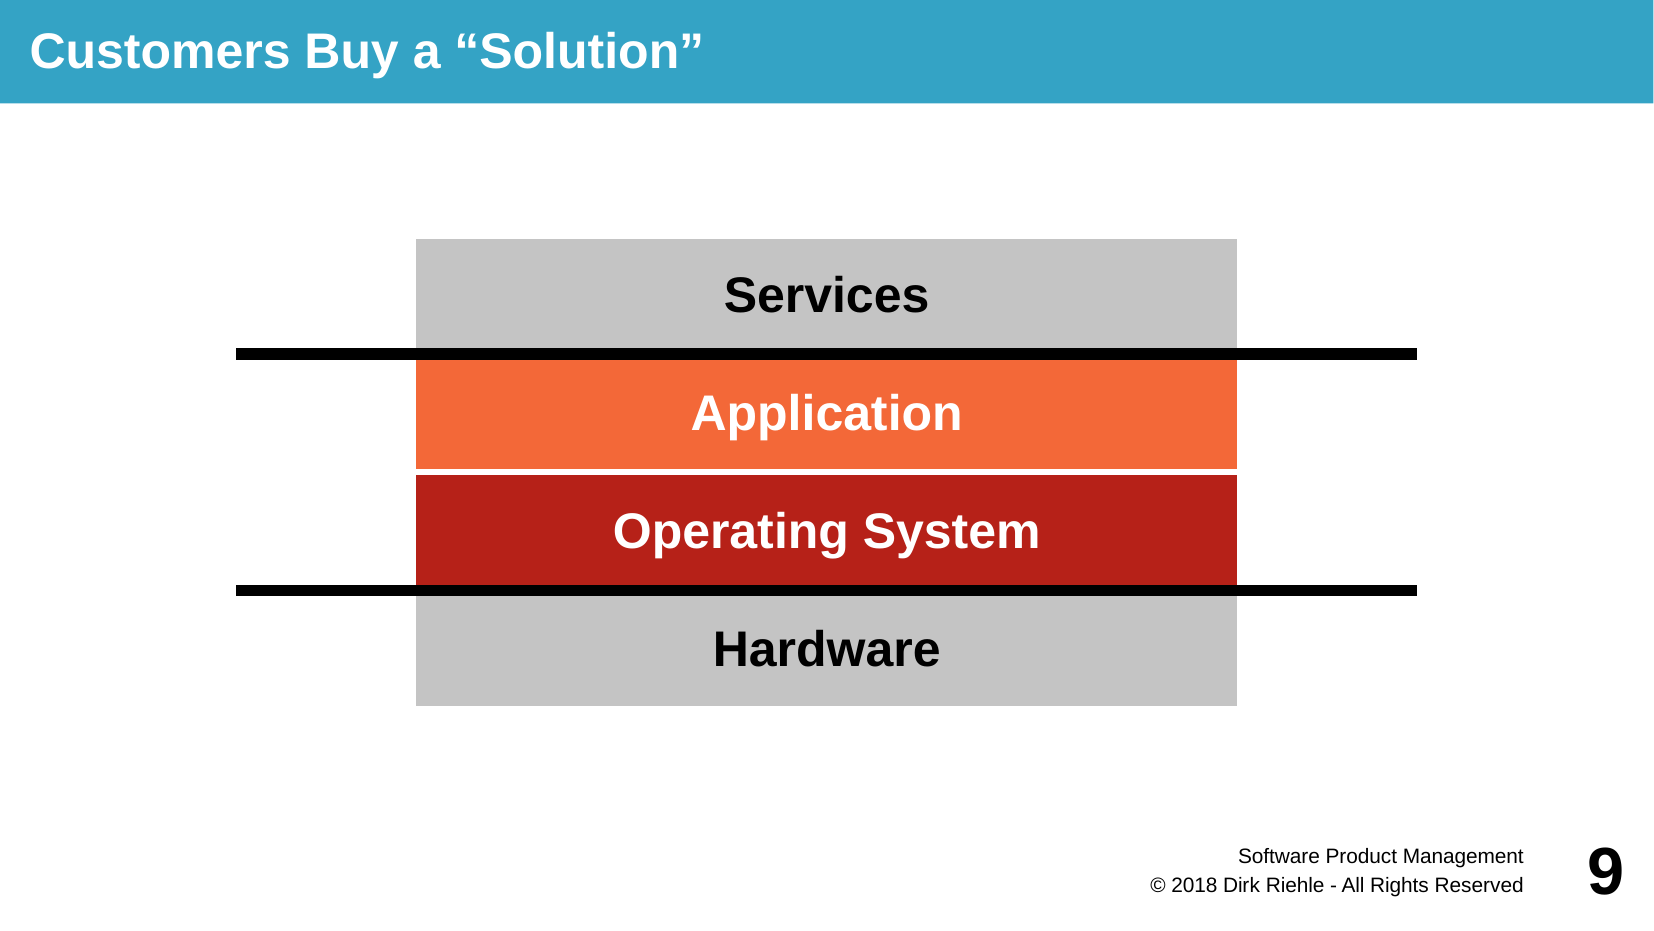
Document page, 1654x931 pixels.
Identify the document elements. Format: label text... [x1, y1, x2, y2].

text_box Application [413, 360, 1241, 472]
text_box Hardware [413, 596, 1241, 709]
text_box Services [413, 236, 1241, 348]
title Customers Buy a “Solution” [0, 0, 1654, 104]
text_box Operating System [413, 472, 1241, 585]
